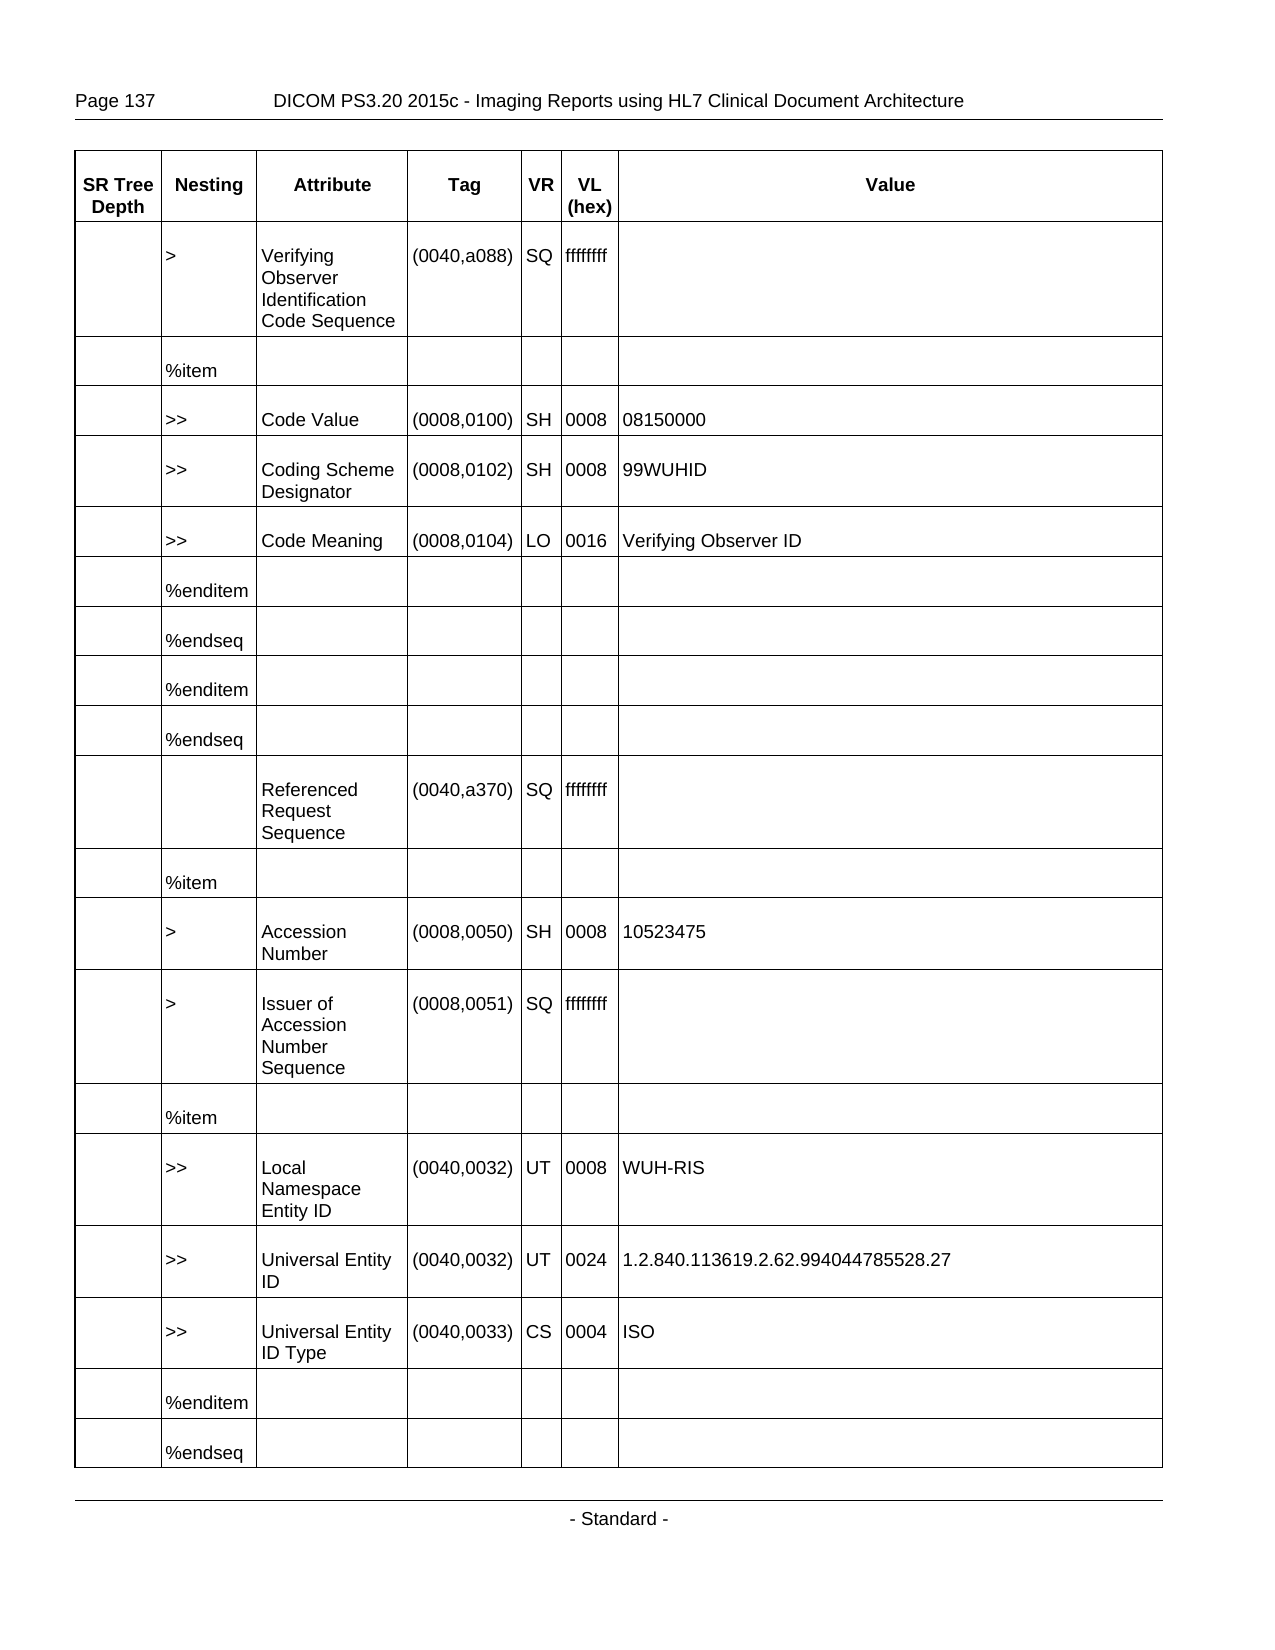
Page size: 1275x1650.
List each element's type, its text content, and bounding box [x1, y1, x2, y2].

table_cell %item [162, 1084, 256, 1132]
table_cell 0004 [562, 1298, 618, 1368]
table_cell [76, 1298, 161, 1368]
table_cell [408, 557, 521, 606]
table_cell [408, 337, 521, 385]
table_cell >> [162, 1298, 256, 1368]
table_cell [76, 898, 161, 968]
table_cell %item [162, 337, 256, 385]
table_cell SQ [522, 222, 561, 336]
table_cell [76, 436, 161, 506]
table_cell [76, 656, 161, 705]
table_cell [257, 656, 407, 705]
table_header VL (hex) [562, 151, 618, 221]
table_cell 0016 [562, 507, 618, 556]
table_cell [562, 607, 618, 655]
table_cell [522, 607, 561, 655]
table_cell [562, 1419, 618, 1467]
table_cell (0040,0032) [408, 1226, 521, 1297]
table_cell %enditem [162, 557, 256, 606]
table_cell ffffffff [562, 756, 618, 847]
table_cell 99WUHID [619, 436, 1162, 506]
table_cell %item [162, 849, 256, 897]
table_cell [76, 386, 161, 435]
table_cell [408, 1084, 521, 1132]
table_cell SQ [522, 756, 561, 847]
table_cell WUH-RIS [619, 1134, 1162, 1225]
table_cell %endseq [162, 1419, 256, 1467]
table_header Tag [408, 151, 521, 221]
table_cell UT [522, 1226, 561, 1297]
table_cell Local Namespace Entity ID [257, 1134, 407, 1225]
table_cell [257, 607, 407, 655]
table_cell Verifying Observer ID [619, 507, 1162, 556]
table_cell [76, 607, 161, 655]
table_cell Universal Entity ID [257, 1226, 407, 1297]
table_cell [619, 1419, 1162, 1467]
table_cell [562, 656, 618, 705]
table_cell (0008,0051) [408, 970, 521, 1083]
table_cell 08150000 [619, 386, 1162, 435]
table_cell [408, 607, 521, 655]
table_cell [257, 1369, 407, 1417]
table_cell [76, 1226, 161, 1297]
table_cell [76, 849, 161, 897]
table_cell [257, 337, 407, 385]
table_cell [408, 706, 521, 755]
table_cell LO [522, 507, 561, 556]
table_cell 0008 [562, 436, 618, 506]
table_header Attribute [257, 151, 407, 221]
table_cell >> [162, 1226, 256, 1297]
table_cell > [162, 970, 256, 1083]
table_cell [522, 706, 561, 755]
table_cell [619, 656, 1162, 705]
table_cell [76, 970, 161, 1083]
table_cell SQ [522, 970, 561, 1083]
table_cell (0008,0102) [408, 436, 521, 506]
table_cell [76, 1084, 161, 1132]
table_cell 0008 [562, 1134, 618, 1225]
table_cell CS [522, 1298, 561, 1368]
table_cell [257, 557, 407, 606]
table_cell [562, 1369, 618, 1417]
table_cell Coding Scheme Designator [257, 436, 407, 506]
table_cell [76, 507, 161, 556]
table_cell (0008,0050) [408, 898, 521, 968]
table_cell [408, 656, 521, 705]
table_cell 10523475 [619, 898, 1162, 968]
table_header VR [522, 151, 561, 221]
table_cell > [162, 222, 256, 336]
table_cell [619, 1369, 1162, 1417]
table_cell [619, 706, 1162, 755]
table_cell [257, 706, 407, 755]
table_cell SH [522, 898, 561, 968]
table_cell ffffffff [562, 970, 618, 1083]
table_cell %endseq [162, 706, 256, 755]
table_cell [76, 756, 161, 847]
table_cell [257, 1419, 407, 1467]
table_cell >> [162, 386, 256, 435]
table_cell [408, 1369, 521, 1417]
table_cell >> [162, 436, 256, 506]
table_cell [562, 557, 618, 606]
table_cell [76, 1419, 161, 1467]
table_cell [76, 706, 161, 755]
table_cell [522, 1369, 561, 1417]
table_cell >> [162, 507, 256, 556]
table_cell [522, 1419, 561, 1467]
table_cell [76, 1134, 161, 1225]
table_cell ffffffff [562, 222, 618, 336]
table_cell [619, 756, 1162, 847]
table_cell [619, 222, 1162, 336]
table_cell SH [522, 386, 561, 435]
table_cell [522, 849, 561, 897]
table_cell Issuer of Accession Number Sequence [257, 970, 407, 1083]
table_cell (0040,0032) [408, 1134, 521, 1225]
table_cell SH [522, 436, 561, 506]
table_cell [76, 337, 161, 385]
table_cell [562, 849, 618, 897]
table_cell [522, 337, 561, 385]
table_cell (0040,a088) [408, 222, 521, 336]
table_cell [619, 557, 1162, 606]
table_cell Accession Number [257, 898, 407, 968]
table_cell [619, 970, 1162, 1083]
table_cell 0008 [562, 386, 618, 435]
table_cell Code Value [257, 386, 407, 435]
table_cell [562, 706, 618, 755]
table_cell %endseq [162, 607, 256, 655]
table_cell ISO [619, 1298, 1162, 1368]
table_cell [76, 1369, 161, 1417]
table_cell [257, 1084, 407, 1132]
table_cell [257, 849, 407, 897]
table_cell (0040,a370) [408, 756, 521, 847]
table_header SR Tree Depth [76, 151, 161, 221]
table_cell 0008 [562, 898, 618, 968]
table_cell Universal Entity ID Type [257, 1298, 407, 1368]
table_cell [522, 1084, 561, 1132]
table_cell [408, 1419, 521, 1467]
table_cell >> [162, 1134, 256, 1225]
table_cell 1.2.840.113619.2.62.994044785528.27 [619, 1226, 1162, 1297]
table_cell [522, 557, 561, 606]
table_header Value [619, 151, 1162, 221]
table_cell (0008,0104) [408, 507, 521, 556]
table_cell %enditem [162, 1369, 256, 1417]
table_cell > [162, 898, 256, 968]
table_cell %enditem [162, 656, 256, 705]
table_cell Code Meaning [257, 507, 407, 556]
table_cell [408, 849, 521, 897]
table_cell Referenced Request Sequence [257, 756, 407, 847]
table_cell [562, 337, 618, 385]
table_cell [162, 756, 256, 847]
table_cell (0008,0100) [408, 386, 521, 435]
table_cell [562, 1084, 618, 1132]
table_cell Verifying Observer Identification Code Sequence [257, 222, 407, 336]
table_cell [76, 222, 161, 336]
table_cell [522, 656, 561, 705]
table_cell UT [522, 1134, 561, 1225]
table_cell 0024 [562, 1226, 618, 1297]
table_cell (0040,0033) [408, 1298, 521, 1368]
table_cell [619, 1084, 1162, 1132]
table_cell [619, 337, 1162, 385]
table_cell [76, 557, 161, 606]
table_cell [619, 849, 1162, 897]
table_header Nesting [162, 151, 256, 221]
table_cell [619, 607, 1162, 655]
